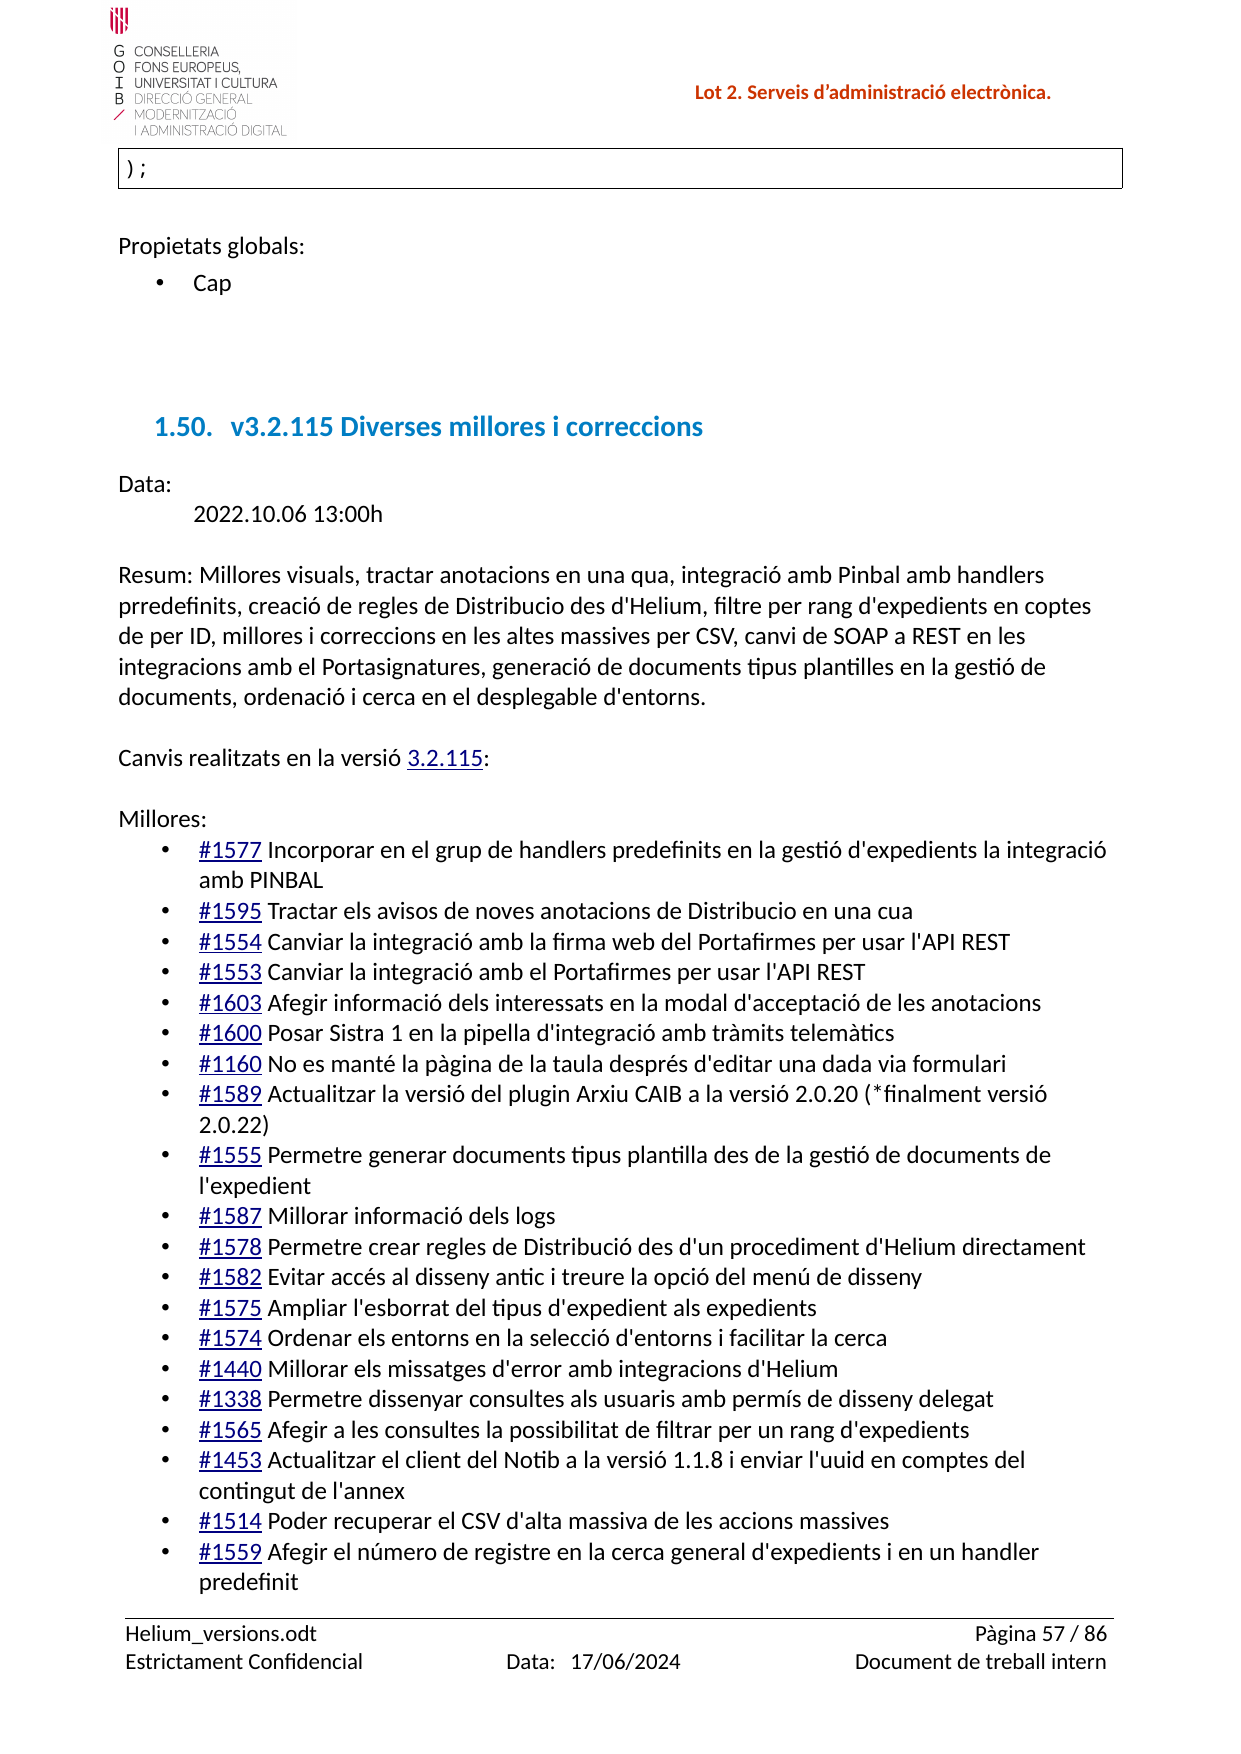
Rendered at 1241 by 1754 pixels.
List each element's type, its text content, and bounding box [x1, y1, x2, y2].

list #1595 Tractar els avisos de noves anotacions de Distribucio en una cua [161, 895, 1122, 926]
list #1582 Evitar accés al disseny antic i treure la opció del menú de disseny [161, 1261, 1122, 1292]
list #1574 Ordenar els entorns en la selecció d'entorns i facilitar la cerca [161, 1322, 1122, 1353]
list Cap [156, 267, 1122, 297]
list #1578 Permetre crear regles de Distribució des d'un procediment d'Helium directament [161, 1231, 1122, 1261]
list #1555 Permetre generar documents tipus plantilla des de la gestió de documents de l'expedient [161, 1139, 1122, 1200]
text Propietats globals: [118, 230, 1122, 261]
list #1575 Ampliar l'esborrat del tipus d'expedient als expedients [161, 1292, 1122, 1322]
list #1440 Millorar els missatges d'error amb integracions d'Helium [161, 1353, 1122, 1383]
list #1553 Canviar la integració amb el Portafirmes per usar l'API REST [161, 956, 1122, 987]
list #1600 Posar Sistra 1 en la pipella d'integració amb tràmits telemàtics [161, 1017, 1122, 1048]
list #1603 Afegir informació dels interessats en la modal d'acceptació de les anotacions [161, 987, 1122, 1017]
list #1514 Poder recuperar el CSV d'alta massiva de les accions massives [161, 1506, 1122, 1536]
picture [100, 0, 297, 144]
list #1587 Millorar informació dels logs [161, 1200, 1122, 1231]
list #1453 Actualitzar el client del Notib a la versió 1.1.8 i enviar l'uuid en comptes del contingut de l'annex [161, 1444, 1122, 1506]
list #1554 Canviar la integració amb la firma web del Portafirmes per usar l'API REST [161, 926, 1122, 956]
list #1589 Actualitzar la versió del plugin Arxiu CAIB a la versió 2.0.20 (*finalment versió 2.0.22) [161, 1078, 1122, 1139]
list #1160 No es manté la pàgina de la taula després d'editar una dada via formulari [161, 1048, 1122, 1078]
text Resum: Millores visuals, tractar anotacions en una qua, integració amb Pinbal amb handlers prredefinits, creació de regles de Distribucio des d'Helium, filtre per rang d'expedients en coptes de per ID, millores i correccions en les altes massives per CSV, canvi de SOAP a REST en les integracions amb el Portasignatures, generació de documents tipus plantilles en la gestió de documents, ordenació i cerca en el desplegable d'entorns. [118, 559, 1122, 712]
text Canvis realitzats en la versió 3.2.115: [118, 742, 1122, 773]
text Millores: [118, 803, 1122, 834]
subtitle v3.2.115 Diverses millores i correccions [153, 408, 1122, 444]
text Data: [118, 468, 1122, 498]
table_header ); [119, 149, 1122, 188]
list #1559 Afegir el número de registre en la cerca general d'expedients i en un handler predefinit [161, 1536, 1122, 1597]
list #1338 Permetre dissenyar consultes als usuaris amb permís de disseny delegat [161, 1383, 1122, 1414]
text 2022.10.06 13:00h [118, 498, 1122, 529]
list #1577 Incorporar en el grup de handlers predefinits en la gestió d'expedients la integració amb PINBAL [161, 834, 1122, 895]
list #1565 Afegir a les consultes la possibilitat de filtrar per un rang d'expedients [161, 1414, 1122, 1444]
